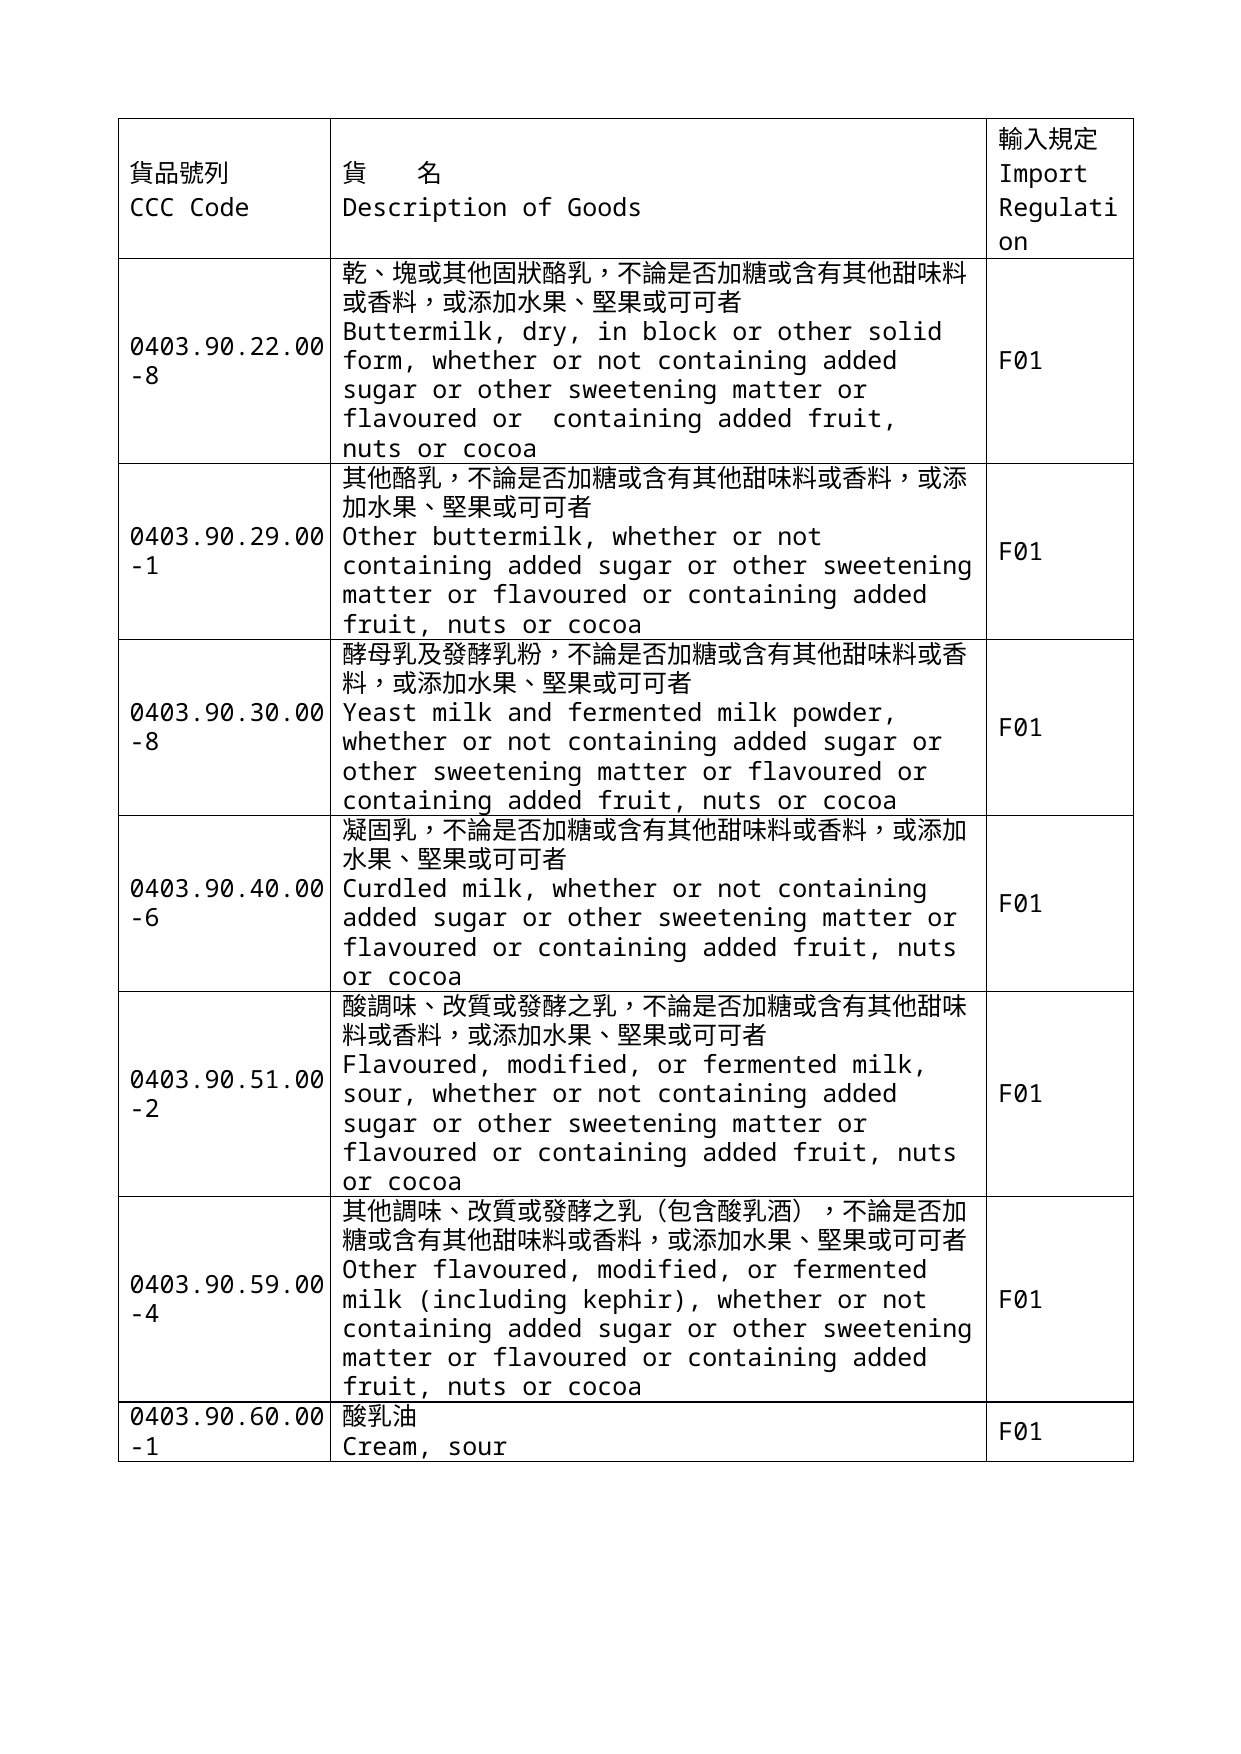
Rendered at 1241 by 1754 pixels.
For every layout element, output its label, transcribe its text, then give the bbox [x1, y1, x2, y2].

table_cell 0403.90.59.00-4 [119, 1197, 330, 1401]
table_cell F01 [987, 992, 1133, 1196]
table_cell F01 [987, 464, 1133, 639]
table_cell F01 [987, 816, 1133, 991]
table_cell F01 [987, 640, 1133, 815]
table_cell F01 [987, 1197, 1133, 1401]
table_cell 0403.90.60.00-1 [119, 1403, 330, 1461]
table_cell F01 [987, 259, 1133, 463]
table_cell 0403.90.51.00-2 [119, 992, 330, 1196]
table_cell 酸調味、改質或發酵之乳，不論是否加糖或含有其他甜味料或香料，或添加水果、堅果或可可者 Flavoured, modified, or fermented milk, sour, whether or not containing added sugar or other sweetening matter or flavoured or containing added fruit, nuts or cocoa [331, 992, 986, 1196]
table_cell 其他酪乳，不論是否加糖或含有其他甜味料或香料，或添加水果、堅果或可可者 Other buttermilk, whether or not containing added sugar or other sweetening matter or flavoured or containing added fruit, nuts or cocoa [331, 464, 986, 639]
table_cell 酸乳油 Cream, sour [331, 1403, 986, 1461]
table_header 輸入規定 Import Regulation [987, 119, 1133, 258]
table_cell 其他調味、改質或發酵之乳（包含酸乳酒），不論是否加糖或含有其他甜味料或香料，或添加水果、堅果或可可者 Other flavoured, modified, or fermented milk (including kephir), whether or not containing added sugar or other sweetening matter or flavoured or containing added fruit, nuts or cocoa [331, 1197, 986, 1401]
table_header 貨品號列 CCC Code [119, 119, 330, 258]
table_cell 0403.90.40.00-6 [119, 816, 330, 991]
table_cell F01 [987, 1403, 1133, 1461]
table_cell 0403.90.22.00-8 [119, 259, 330, 463]
table_cell 乾、塊或其他固狀酪乳，不論是否加糖或含有其他甜味料或香料，或添加水果、堅果或可可者 Buttermilk, dry, in block or other solid form, whether or not containing added sugar or other sweetening matter or flavoured or containing added fruit, nuts or cocoa [331, 259, 986, 463]
table_cell 0403.90.29.00-1 [119, 464, 330, 639]
table_cell 酵母乳及發酵乳粉，不論是否加糖或含有其他甜味料或香料，或添加水果、堅果或可可者 Yeast milk and fermented milk powder, whether or not containing added sugar or other sweetening matter or flavoured or containing added fruit, nuts or cocoa [331, 640, 986, 815]
table_header 貨 名 Description of Goods [331, 119, 986, 258]
table_cell 0403.90.30.00-8 [119, 640, 330, 815]
table_cell 凝固乳，不論是否加糖或含有其他甜味料或香料，或添加水果、堅果或可可者 Curdled milk, whether or not containing added sugar or other sweetening matter or flavoured or containing added fruit, nuts or cocoa [331, 816, 986, 991]
